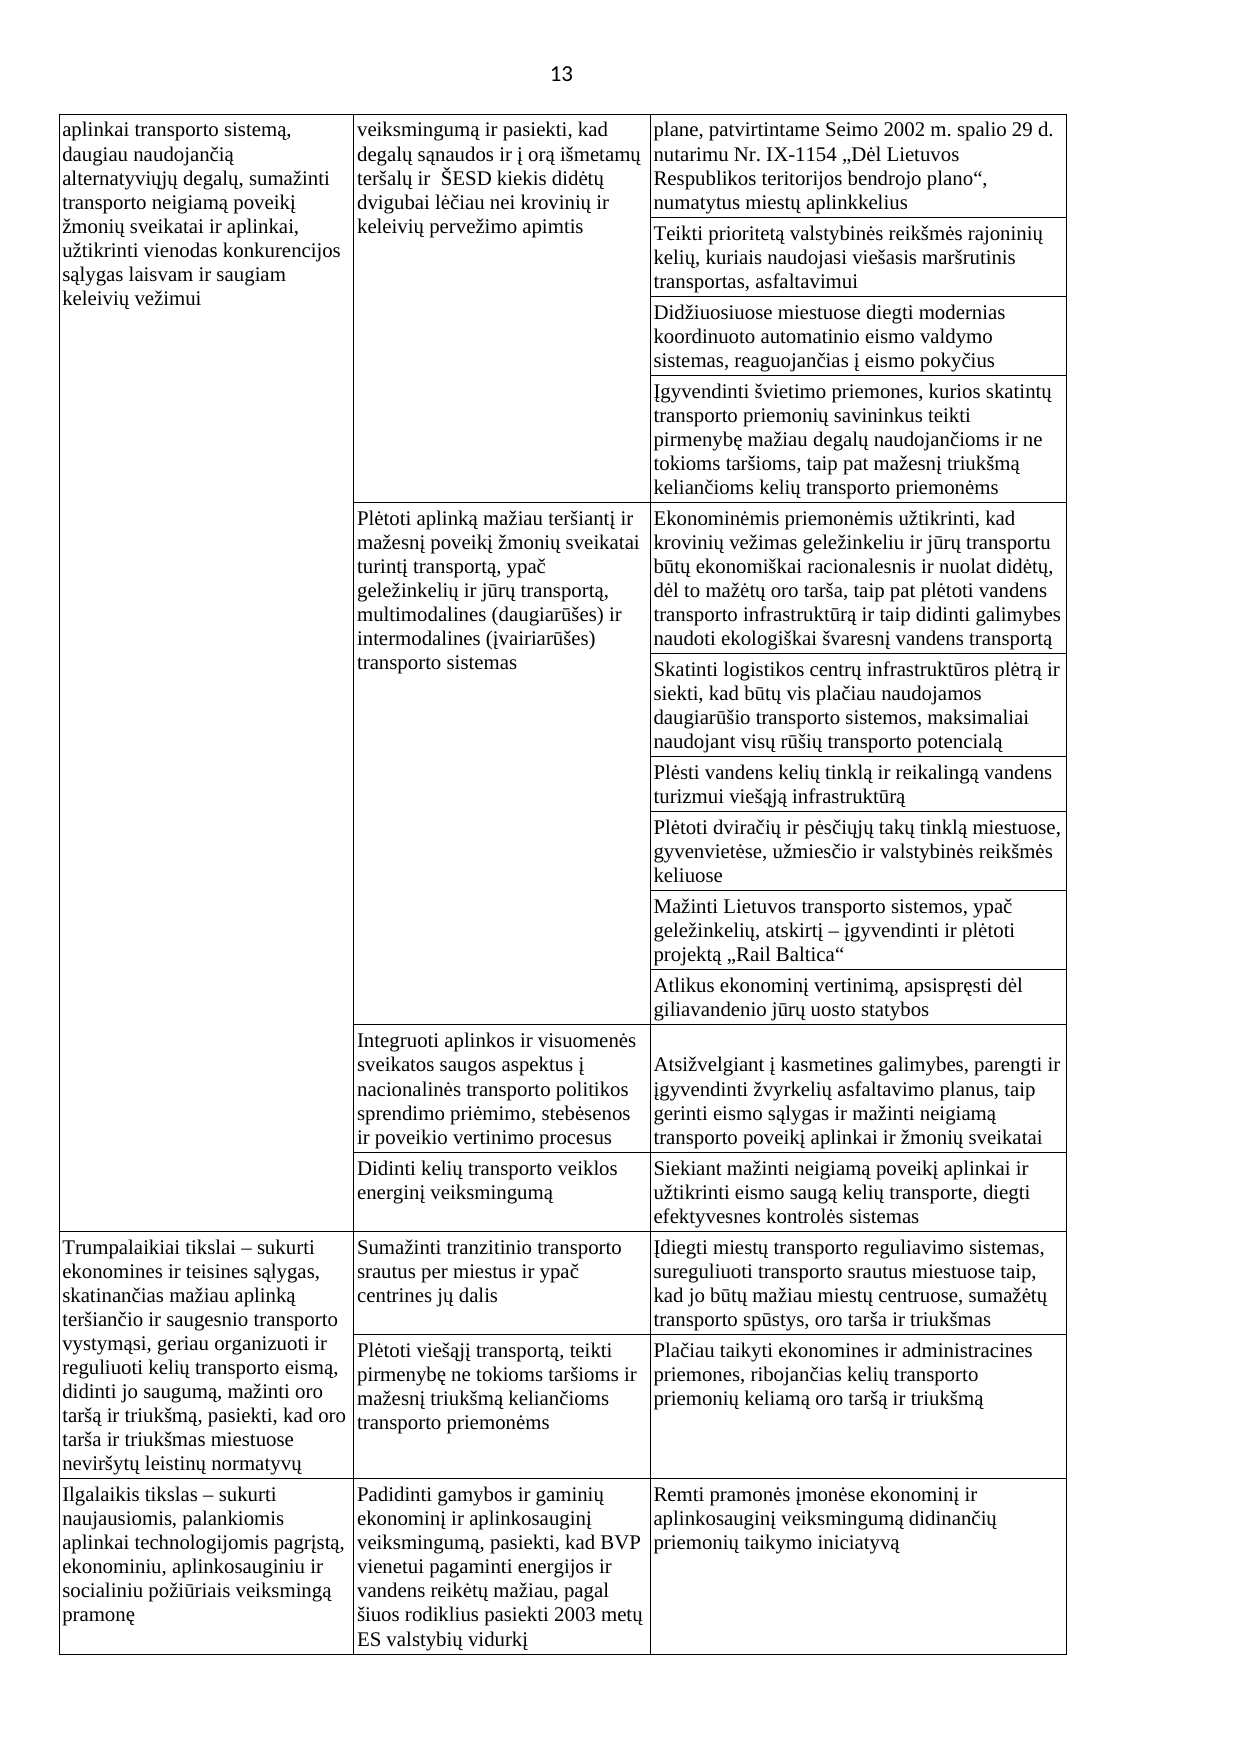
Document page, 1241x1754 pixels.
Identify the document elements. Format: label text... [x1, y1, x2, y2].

table_cell veiksmingumą ir pasiekti, kad degalų sąnaudos ir į orą išmetamų teršalų ir ŠESD kiekis didėtų dvigubai lėčiau nei krovinių ir keleivių pervežimo apimtis [354, 115, 650, 502]
table_cell Teikti prioritetą valstybinės reikšmės rajoninių kelių, kuriais naudojasi viešasis maršrutinis transportas, asfaltavimui [651, 218, 1066, 296]
table_cell Įdiegti miestų transporto reguliavimo sistemas, sureguliuoti transporto srautus miestuose taip, kad jo būtų mažiau miestų centruose, sumažėtų transporto spūstys, oro tarša ir triukšmas [651, 1232, 1066, 1334]
table_cell Ilgalaikis tikslas – sukurti naujausiomis, palankiomis aplinkai technologijomis pagrįstą, ekonominiu, aplinkosauginiu ir socialiniu požiūriais veiksmingą pramonę [60, 1479, 353, 1653]
table_cell Trumpalaikiai tikslai – sukurti ekonomines ir teisines sąlygas, skatinančias mažiau aplinką teršiančio ir saugesnio transporto vystymąsi, geriau organizuoti ir reguliuoti kelių transporto eismą, didinti jo saugumą, mažinti oro taršą ir triukšmą, pasiekti, kad oro tarša ir triukšmas miestuose neviršytų leistinų normatyvų [60, 1232, 353, 1478]
table_cell Atsižvelgiant į kasmetines galimybes, parengti ir įgyvendinti žvyrkelių asfaltavimo planus, taip gerinti eismo sąlygas ir mažinti neigiamą transporto poveikį aplinkai ir žmonių sveikatai [651, 1025, 1066, 1152]
table_cell Remti pramonės įmonėse ekonominį ir aplinkosauginį veiksmingumą didinančių priemonių taikymo iniciatyvą [651, 1479, 1066, 1653]
table_cell Integruoti aplinkos ir visuomenės sveikatos saugos aspektus į nacionalinės transporto politikos sprendimo priėmimo, stebėsenos ir poveikio vertinimo procesus [354, 1025, 650, 1152]
table_cell Didinti kelių transporto veiklos energinį veiksmingumą [354, 1153, 650, 1231]
table_cell Didžiuosiuose miestuose diegti modernias koordinuoto automatinio eismo valdymo sistemas, reaguojančias į eismo pokyčius [651, 297, 1066, 375]
table_cell Mažinti Lietuvos transporto sistemos, ypač geležinkelių, atskirtį – įgyvendinti ir plėtoti projektą „Rail Baltica“ [651, 891, 1066, 969]
table_cell Plėtoti aplinką mažiau teršiantį ir mažesnį poveikį žmonių sveikatai turintį transportą, ypač geležinkelių ir jūrų transportą, multimodalines (daugiarūšes) ir intermodalines (įvairiarūšes) transporto sistemas [354, 503, 650, 1024]
table_cell Padidinti gamybos ir gaminių ekonominį ir aplinkosauginį veiksmingumą, pasiekti, kad BVP vienetui pagaminti energijos ir vandens reikėtų mažiau, pagal šiuos rodiklius pasiekti 2003 metų ES valstybių vidurkį [354, 1479, 650, 1653]
table_cell Sumažinti tranzitinio transporto srautus per miestus ir ypač centrines jų dalis [354, 1232, 650, 1334]
table_cell Plėtoti dviračių ir pėsčiųjų takų tinklą miestuose, gyvenvietėse, užmiesčio ir valstybinės reikšmės keliuose [651, 812, 1066, 890]
table_cell plane, patvirtintame Seimo 2002 m. spalio 29 d. nutarimu Nr. IX-1154 „Dėl Lietuvos Respublikos teritorijos bendrojo plano“, numatytus miestų aplinkkelius [651, 115, 1066, 217]
table_cell Ekonominėmis priemonėmis užtikrinti, kad krovinių vežimas geležinkeliu ir jūrų transportu būtų ekonomiškai racionalesnis ir nuolat didėtų, dėl to mažėtų oro tarša, taip pat plėtoti vandens transporto infrastruktūrą ir taip didinti galimybes naudoti ekologiškai švaresnį vandens transportą [651, 503, 1066, 653]
table_cell Plėtoti viešąjį transportą, teikti pirmenybę ne tokioms taršioms ir mažesnį triukšmą keliančioms transporto priemonėms [354, 1335, 650, 1478]
table_cell aplinkai transporto sistemą, daugiau naudojančią alternatyviųjų degalų, sumažinti transporto neigiamą poveikį žmonių sveikatai ir aplinkai, užtikrinti vienodas konkurencijos sąlygas laisvam ir saugiam keleivių vežimui [60, 115, 353, 1231]
table_cell Plačiau taikyti ekonomines ir administracines priemones, ribojančias kelių transporto priemonių keliamą oro taršą ir triukšmą [651, 1335, 1066, 1478]
table_cell Siekiant mažinti neigiamą poveikį aplinkai ir užtikrinti eismo saugą kelių transporte, diegti efektyvesnes kontrolės sistemas [651, 1153, 1066, 1231]
table_cell Skatinti logistikos centrų infrastruktūros plėtrą ir siekti, kad būtų vis plačiau naudojamos daugiarūšio transporto sistemos, maksimaliai naudojant visų rūšių transporto potencialą [651, 654, 1066, 756]
table_cell Įgyvendinti švietimo priemones, kurios skatintų transporto priemonių savininkus teikti pirmenybę mažiau degalų naudojančioms ir ne tokioms taršioms, taip pat mažesnį triukšmą keliančioms kelių transporto priemonėms [651, 376, 1066, 502]
table_cell Atlikus ekonominį vertinimą, apsispręsti dėl giliavandenio jūrų uosto statybos [651, 970, 1066, 1024]
table_cell Plėsti vandens kelių tinklą ir reikalingą vandens turizmui viešąją infrastruktūrą [651, 757, 1066, 811]
